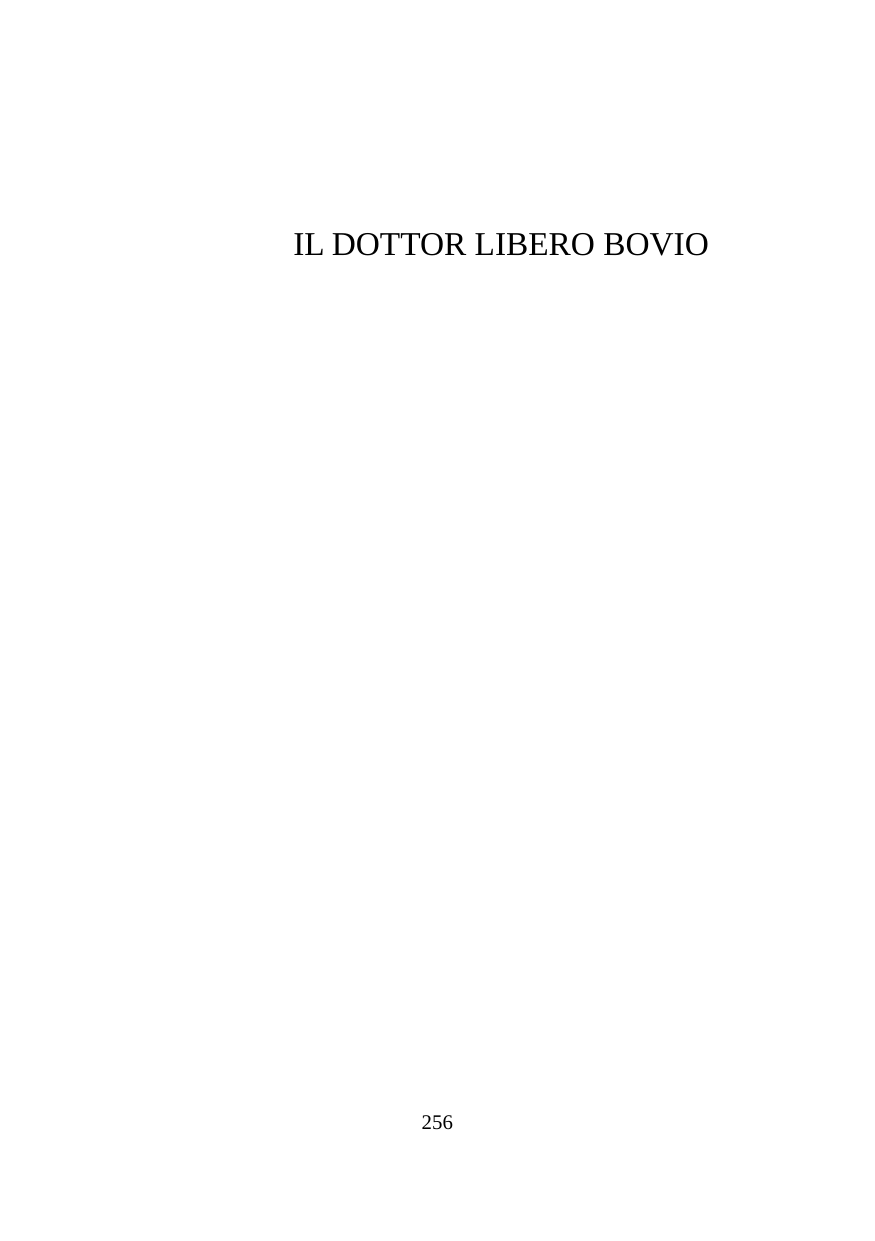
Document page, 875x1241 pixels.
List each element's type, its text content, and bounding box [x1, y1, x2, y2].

subtitle IL DOTTOR LIBERO BOVIO [106, 224, 709, 263]
